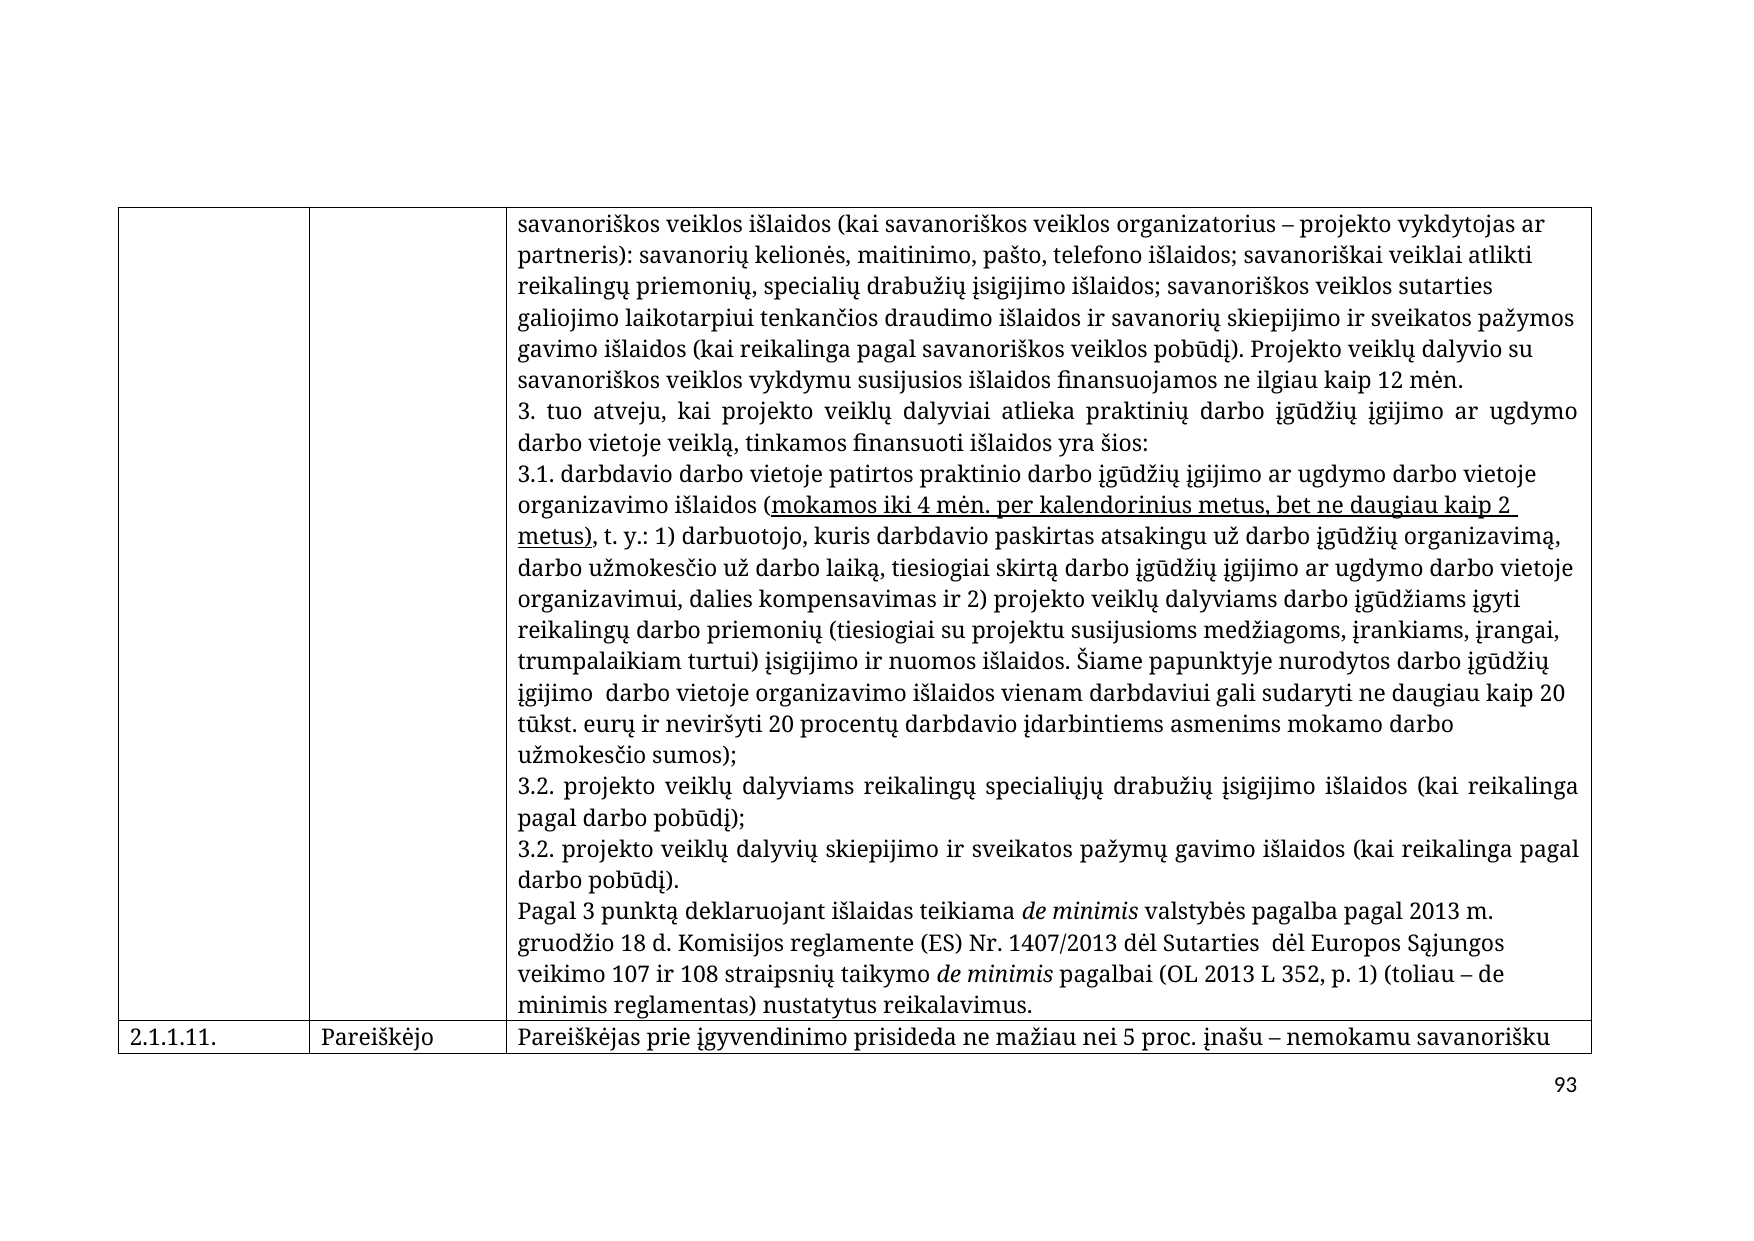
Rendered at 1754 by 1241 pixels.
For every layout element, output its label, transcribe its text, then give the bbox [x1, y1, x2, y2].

table_cell Pareiškėjo [310, 1021, 506, 1052]
table_cell savanoriškos veiklos išlaidos (kai savanoriškos veiklos organizatorius – projekto vykdytojas ar partneris): savanorių kelionės, maitinimo, pašto, telefono išlaidos; savanoriškai veiklai atlikti reikalingų priemonių, specialių drabužių įsigijimo išlaidos; savanoriškos veiklos sutarties galiojimo laikotarpiui tenkančios draudimo išlaidos ir savanorių skiepijimo ir sveikatos pažymos gavimo išlaidos (kai reikalinga pagal savanoriškos veiklos pobūdį). Projekto veiklų dalyvio su savanoriškos veiklos vykdymu susijusios išlaidos finansuojamos ne ilgiau kaip 12 mėn. 3. tuo atveju, kai projekto veiklų dalyviai atlieka praktinių darbo įgūdžių įgijimo ar ugdymo darbo vietoje veiklą, tinkamos finansuoti išlaidos yra šios: 3.1. darbdavio darbo vietoje patirtos praktinio darbo įgūdžių įgijimo ar ugdymo darbo vietoje organizavimo išlaidos (mokamos iki 4 mėn. per kalendorinius metus, bet ne daugiau kaip 2 metus), t. y.: 1) darbuotojo, kuris darbdavio paskirtas atsakingu už darbo įgūdžių organizavimą, darbo užmokesčio už darbo laiką, tiesiogiai skirtą darbo įgūdžių įgijimo ar ugdymo darbo vietoje organizavimui, dalies kompensavimas ir 2) projekto veiklų dalyviams darbo įgūdžiams įgyti reikalingų darbo priemonių (tiesiogiai su projektu susijusioms medžiagoms, įrankiams, įrangai, trumpalaikiam turtui) įsigijimo ir nuomos išlaidos. Šiame papunktyje nurodytos darbo įgūdžių įgijimo darbo vietoje organizavimo išlaidos vienam darbdaviui gali sudaryti ne daugiau kaip 20 tūkst. eurų ir neviršyti 20 procentų darbdavio įdarbintiems asmenims mokamo darbo užmokesčio sumos); 3.2. projekto veiklų dalyviams reikalingų specialiųjų drabužių įsigijimo išlaidos (kai reikalinga pagal darbo pobūdį); 3.2. projekto veiklų dalyvių skiepijimo ir sveikatos pažymų gavimo išlaidos (kai reikalinga pagal darbo pobūdį). Pagal 3 punktą deklaruojant išlaidas teikiama de minimis valstybės pagalba pagal 2013 m. gruodžio 18 d. Komisijos reglamente (ES) Nr. 1407/2013 dėl Sutarties dėl Europos Sąjungos veikimo 107 ir 108 straipsnių taikymo de minimis pagalbai (OL 2013 L 352, p. 1) (toliau – de minimis reglamentas) nustatytus reikalavimus. [507, 208, 1591, 1020]
table_cell Pareiškėjas prie įgyvendinimo prisideda ne mažiau nei 5 proc. įnašu – nemokamu savanorišku [507, 1021, 1591, 1052]
table_cell [119, 208, 309, 1020]
table_cell [310, 208, 506, 1020]
table_cell 2.1.1.11. [119, 1021, 309, 1052]
